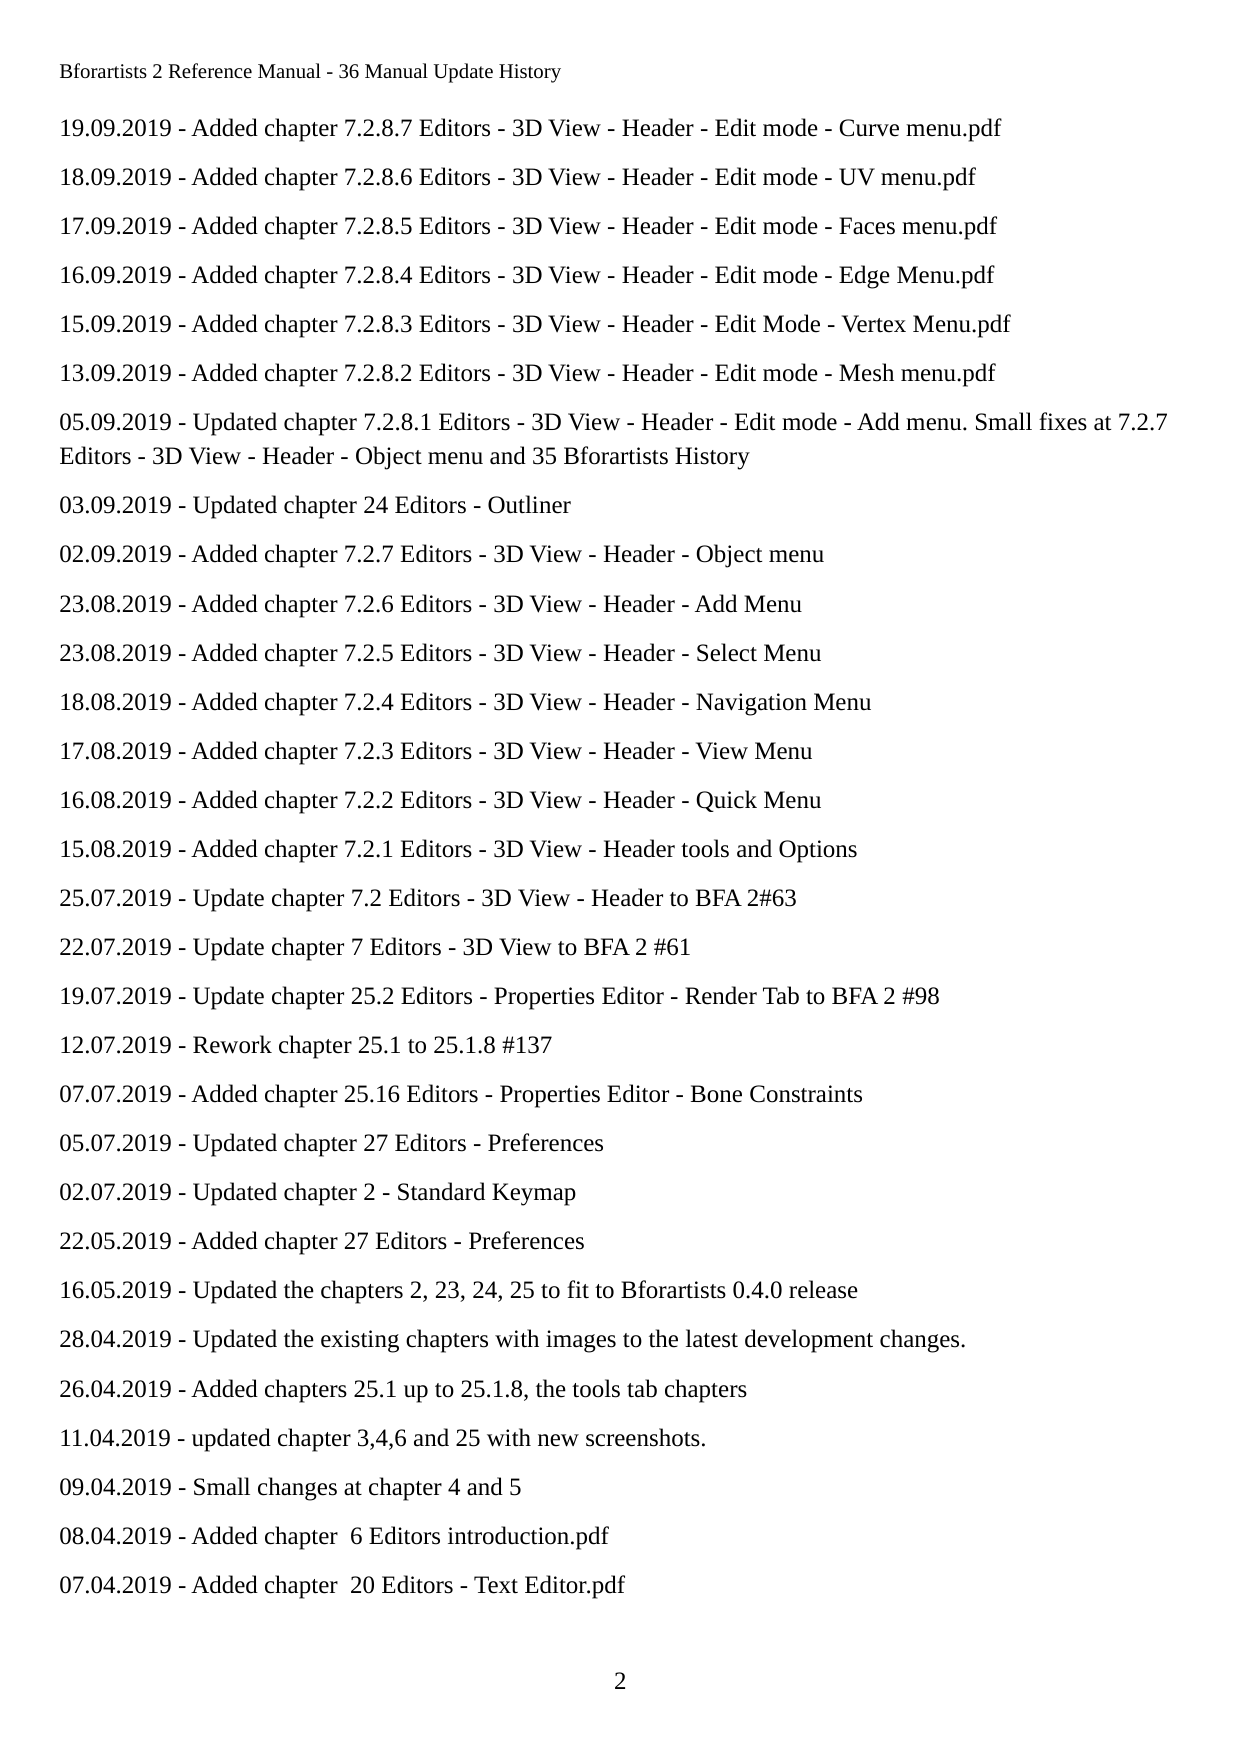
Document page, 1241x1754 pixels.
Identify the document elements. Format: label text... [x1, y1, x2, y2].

text 15.08.2019 - Added chapter 7.2.1 Editors - 3D View - Header tools and Options [59, 834, 1181, 863]
text 17.08.2019 - Added chapter 7.2.3 Editors - 3D View - Header - View Menu [59, 736, 1181, 764]
text 17.09.2019 - Added chapter 7.2.8.5 Editors - 3D View - Header - Edit mode - Faces menu.pdf [59, 211, 1181, 239]
text 08.04.2019 - Added chapter 6 Editors introduction.pdf [59, 1521, 1181, 1549]
text 03.09.2019 - Updated chapter 24 Editors - Outliner [59, 491, 1181, 519]
text 28.04.2019 - Updated the existing chapters with images to the latest development changes. [59, 1324, 1181, 1353]
text 13.09.2019 - Added chapter 7.2.8.2 Editors - 3D View - Header - Edit mode - Mesh menu.pdf [59, 358, 1181, 387]
text 07.07.2019 - Added chapter 25.16 Editors - Properties Editor - Bone Constraints [59, 1079, 1181, 1108]
text 18.08.2019 - Added chapter 7.2.4 Editors - 3D View - Header - Navigation Menu [59, 687, 1181, 716]
text 16.09.2019 - Added chapter 7.2.8.4 Editors - 3D View - Header - Edit mode - Edge Menu.pdf [59, 260, 1181, 288]
text 15.09.2019 - Added chapter 7.2.8.3 Editors - 3D View - Header - Edit Mode - Vertex Menu.pdf [59, 309, 1181, 338]
text 26.04.2019 - Added chapters 25.1 up to 25.1.8, the tools tab chapters [59, 1374, 1181, 1402]
text 22.05.2019 - Added chapter 27 Editors - Preferences [59, 1226, 1181, 1255]
text 02.07.2019 - Updated chapter 2 - Standard Keymap [59, 1177, 1181, 1206]
text 23.08.2019 - Added chapter 7.2.5 Editors - 3D View - Header - Select Menu [59, 638, 1181, 666]
text 02.09.2019 - Added chapter 7.2.7 Editors - 3D View - Header - Object menu [59, 539, 1181, 568]
text 07.04.2019 - Added chapter 20 Editors - Text Editor.pdf [59, 1570, 1181, 1599]
text 22.07.2019 - Update chapter 7 Editors - 3D View to BFA 2 #61 [59, 932, 1181, 961]
text 25.07.2019 - Update chapter 7.2 Editors - 3D View - Header to BFA 2#63 [59, 883, 1181, 912]
text 05.09.2019 - Updated chapter 7.2.8.1 Editors - 3D View - Header - Edit mode - Add menu. Small fixes at 7.2.7 Editors - 3D View - Header - Object menu and 35 Bforartists History [59, 407, 1181, 470]
text 16.05.2019 - Updated the chapters 2, 23, 24, 25 to fit to Bforartists 0.4.0 release [59, 1276, 1181, 1304]
text 19.09.2019 - Added chapter 7.2.8.7 Editors - 3D View - Header - Edit mode - Curve menu.pdf [59, 113, 1181, 141]
text 16.08.2019 - Added chapter 7.2.2 Editors - 3D View - Header - Quick Menu [59, 785, 1181, 814]
text 11.04.2019 - updated chapter 3,4,6 and 25 with new screenshots. [59, 1423, 1181, 1451]
text 19.07.2019 - Update chapter 25.2 Editors - Properties Editor - Render Tab to BFA 2 #98 [59, 981, 1181, 1010]
text 18.09.2019 - Added chapter 7.2.8.6 Editors - 3D View - Header - Edit mode - UV menu.pdf [59, 162, 1181, 190]
text 23.08.2019 - Added chapter 7.2.6 Editors - 3D View - Header - Add Menu [59, 589, 1181, 617]
text 05.07.2019 - Updated chapter 27 Editors - Preferences [59, 1128, 1181, 1157]
text 12.07.2019 - Rework chapter 25.1 to 25.1.8 #137 [59, 1030, 1181, 1059]
text 09.04.2019 - Small changes at chapter 4 and 5 [59, 1472, 1181, 1501]
